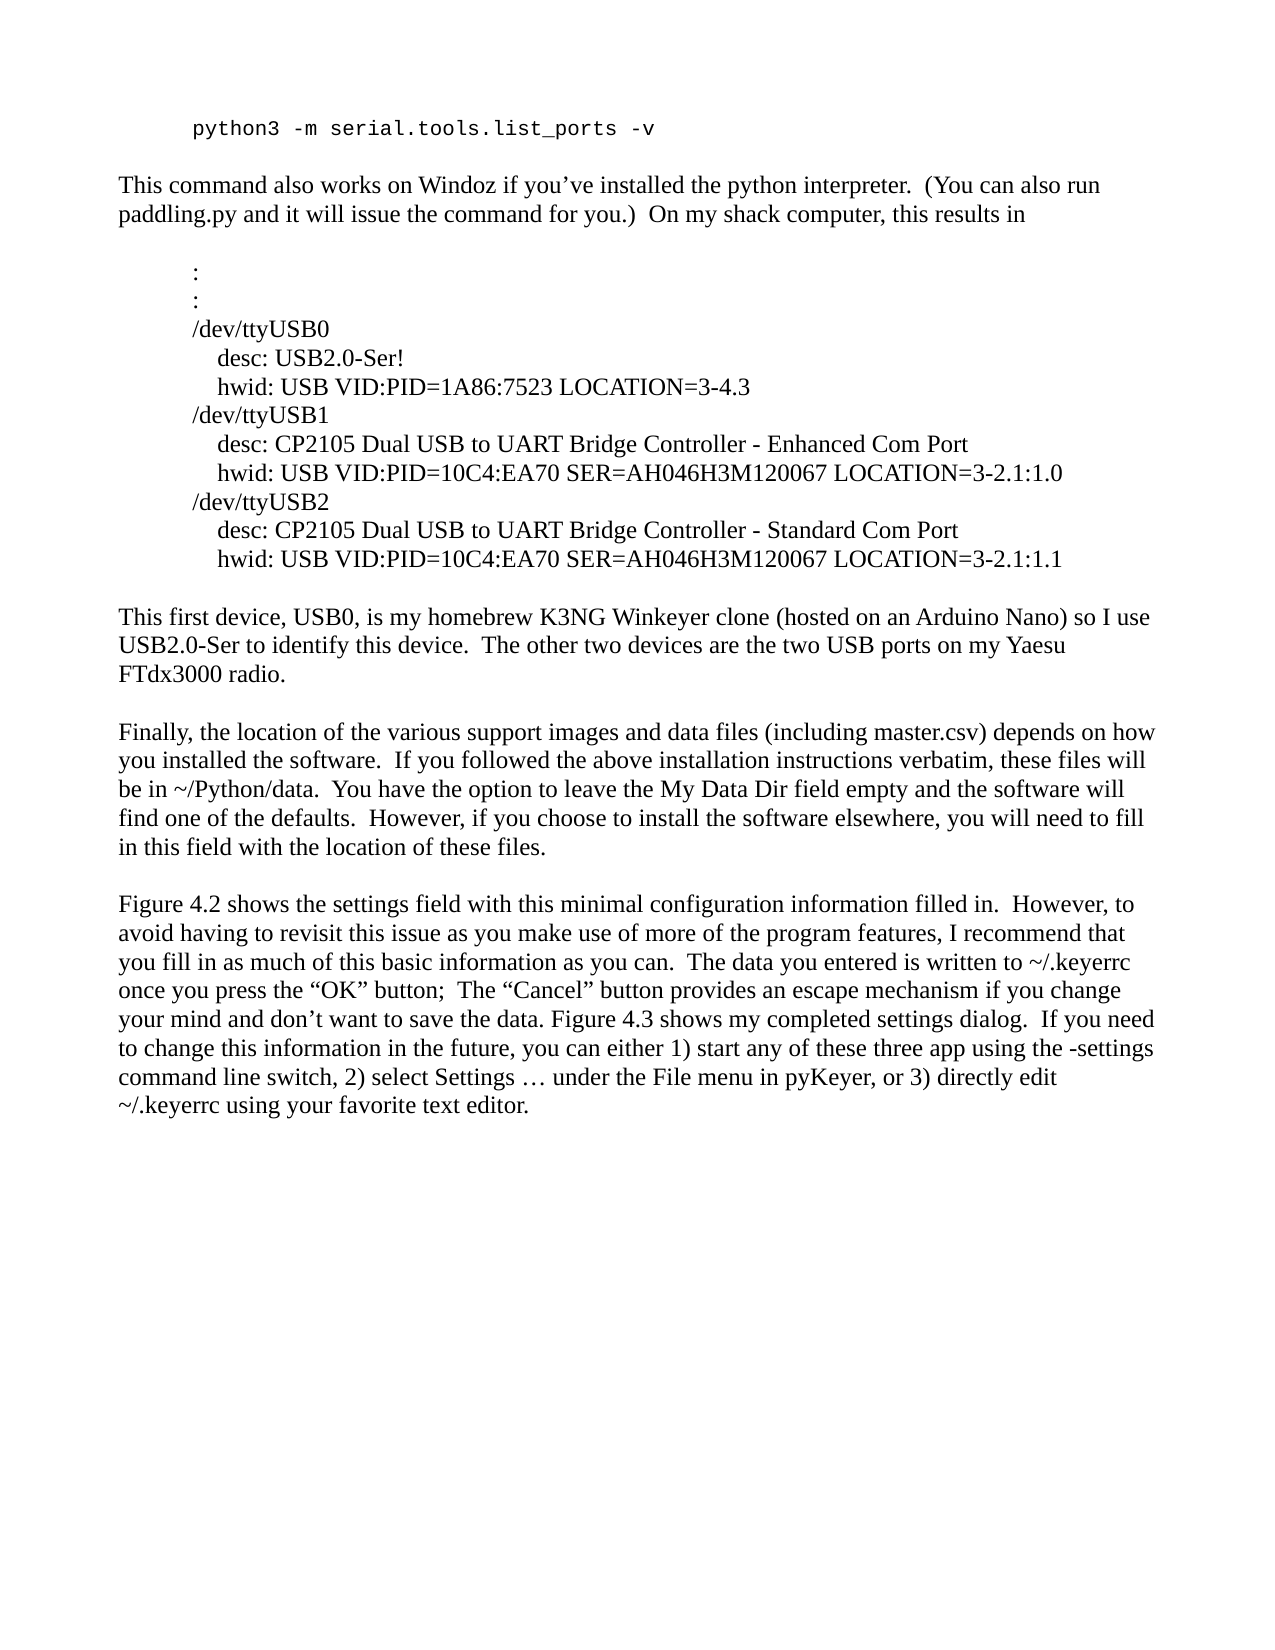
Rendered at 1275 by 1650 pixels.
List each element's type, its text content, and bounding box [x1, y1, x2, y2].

text desc: USB2.0-Ser! [118, 343, 1157, 372]
text /dev/ttyUSB2 [118, 487, 1157, 516]
text Figure 4.2 shows the settings field with this minimal configuration information filled in. However, to avoid having to revisit this issue as you make use of more of the program features, I recommend that you fill in as much of this basic information as you can. The data you entered is written to ~/.keyerrc once you press the “OK” button; The “Cancel” button provides an escape mechanism if you change your mind and don’t want to save the data. Figure 4.3 shows my completed settings dialog. If you need to change this information in the future, you can either 1) start any of these three app using the -settings command line switch, 2) select Settings … under the File menu in pyKeyer, or 3) directly edit ~/.keyerrc using your favorite text editor. [118, 889, 1157, 1119]
text This command also works on Windoz if you’ve installed the python interpreter. (You can also run paddling.py and it will issue the command for you.) On my shack computer, this results in [118, 171, 1157, 228]
text : [118, 257, 1157, 286]
text Finally, the location of the various support images and data files (including master.csv) depends on how you installed the software. If you followed the above installation instructions verbatim, these files will be in ~/Python/data. You have the option to leave the My Data Dir field empty and the software will find one of the defaults. However, if you choose to install the software elsewhere, you will need to fill in this field with the location of these files. [118, 717, 1157, 861]
text /dev/ttyUSB0 [118, 314, 1157, 343]
text hwid: USB VID:PID=10C4:EA70 SER=AH046H3M120067 LOCATION=3-2.1:1.1 [118, 544, 1157, 573]
text hwid: USB VID:PID=10C4:EA70 SER=AH046H3M120067 LOCATION=3-2.1:1.0 [118, 458, 1157, 487]
text desc: CP2105 Dual USB to UART Bridge Controller - Standard Com Port [118, 516, 1157, 544]
text desc: CP2105 Dual USB to UART Bridge Controller - Enhanced Com Port [118, 429, 1157, 458]
text /dev/ttyUSB1 [118, 401, 1157, 429]
text This first device, USB0, is my homebrew K3NG Winkeyer clone (hosted on an Arduino Nano) so I use USB2.0-Ser to identify this device. The other two devices are the two USB ports on my Yaesu FTdx3000 radio. [118, 602, 1157, 688]
text hwid: USB VID:PID=1A86:7523 LOCATION=3-4.3 [118, 372, 1157, 401]
text python3 -m serial.tools.list_ports -v [118, 118, 1157, 142]
text : [118, 286, 1157, 314]
